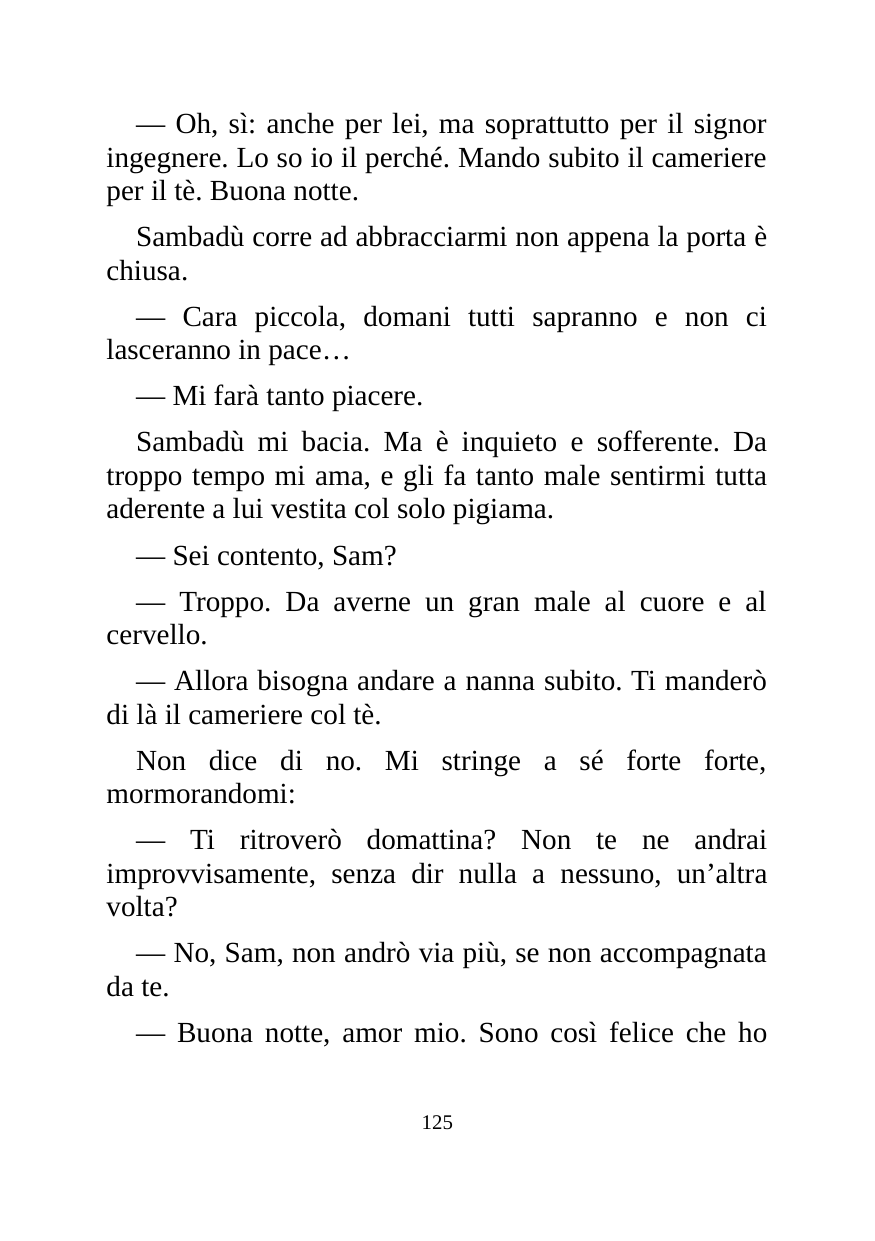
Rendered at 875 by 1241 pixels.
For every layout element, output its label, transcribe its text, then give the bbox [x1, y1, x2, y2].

text — Mi farà tanto piacere. [106, 378, 768, 412]
text — Buona notte, amor mio. Sono così felice che ho [106, 1015, 768, 1049]
text — Ti ritroverò domattina? Non te ne andrai improvvisamente, senza dir nulla a nessuno, un’altra volta? [106, 822, 768, 923]
text — Troppo. Da averne un gran male al cuore e al cervello. [106, 584, 768, 651]
text — Allora bisogna andare a nanna subito. Ti manderò di là il cameriere col tè. [106, 663, 768, 730]
text Sambadù mi bacia. Ma è inquieto e sofferente. Da troppo tempo mi ama, e gli fa tanto male sentirmi tutta aderente a lui vestita col solo pigiama. [106, 424, 768, 525]
text — Cara piccola, domani tutti sapranno e non ci lasceranno in pace… [106, 299, 768, 366]
text Sambadù corre ad abbracciarmi non appena la porta è chiusa. [106, 219, 768, 286]
text — Oh, sì: anche per lei, ma soprattutto per il signor ingegnere. Lo so io il perché. Mando subito il cameriere per il tè. Buona notte. [106, 106, 768, 207]
text — No, Sam, non andrò via più, se non accompagnata da te. [106, 936, 768, 1003]
text — Sei contento, Sam? [106, 538, 768, 571]
text Non dice di no. Mi stringe a sé forte forte, mormorandomi: [106, 743, 768, 810]
